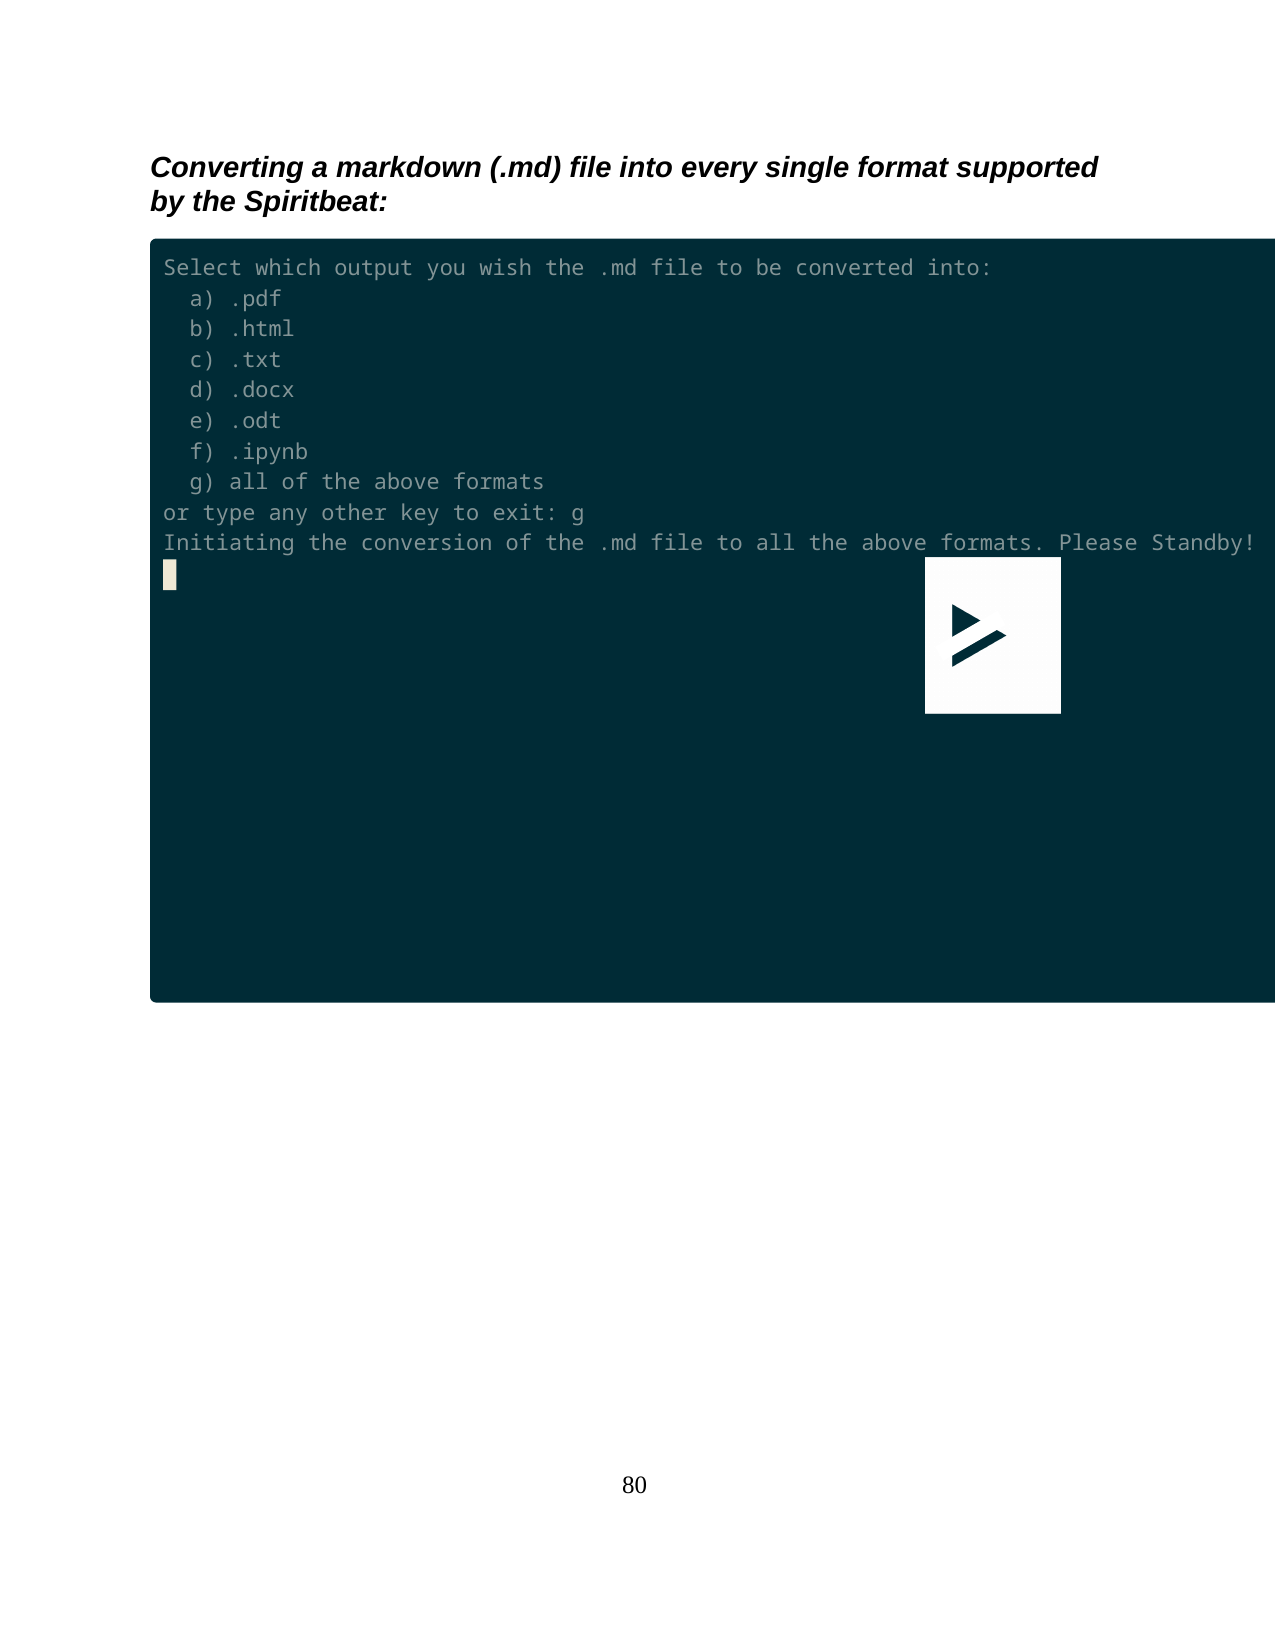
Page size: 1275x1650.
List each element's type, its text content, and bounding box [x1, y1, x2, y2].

subtitle Converting a markdown (.md) file into every single format supported by the Spiritbeat: [150, 150, 1125, 217]
